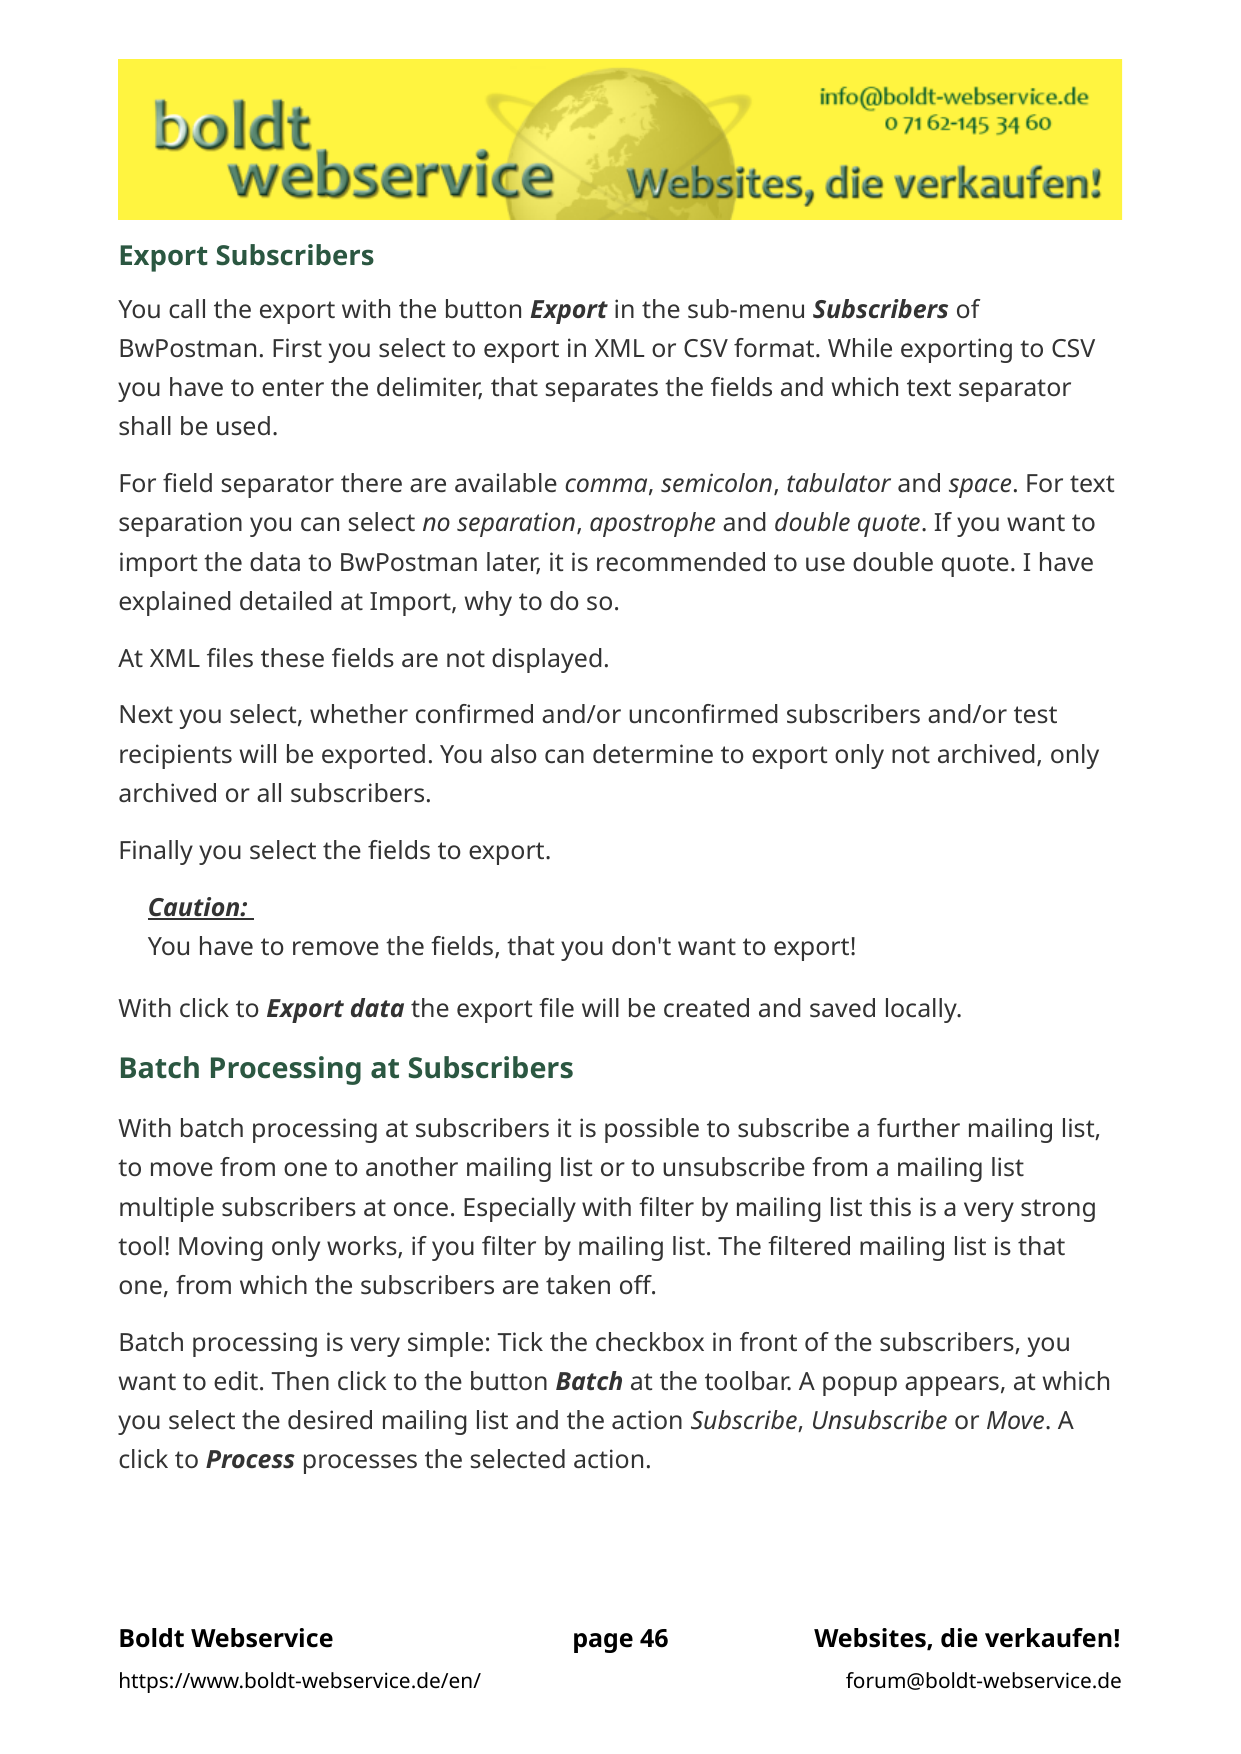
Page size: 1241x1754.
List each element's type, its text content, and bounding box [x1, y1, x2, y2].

text Caution: You have to remove the fields, that you don't want to export! [148, 889, 1122, 962]
text Next you select, whether confirmed and/or unconfirmed subscribers and/or test recipients will be exported. You also can determine to export only not archived, only archived or all subscribers. [118, 697, 1122, 809]
subtitle Batch Processing at Subscribers [118, 1048, 1122, 1087]
text With click to Export data the export file will be created and saved locally. [118, 991, 1122, 1025]
text You call the export with the button Export in the sub-menu Subscribers of BwPostman. First you select to export in XML or CSV format. While exporting to CSV you have to enter the delimiter, that separates the fields and which text separator shall be used. [118, 291, 1122, 443]
text At XML files these fields are not displayed. [118, 640, 1122, 674]
subtitle Export Subscribers [118, 236, 1122, 274]
text Finally you select the fields to export. [118, 832, 1122, 866]
text For field separator there are available comma, semicolon, tabulator and space. For text separation you can select no separation, apostrophe and double quote. If you want to import the data to BwPostman later, it is recommended to use double quote. I have explained detailed at Import, why to do so. [118, 466, 1122, 617]
text With batch processing at subscribers it is possible to subscribe a further mailing list, to move from one to another mailing list or to unsubscribe from a mailing list multiple subscribers at once. Especially with filter by mailing list this is a very strong tool! Moving only works, if you filter by mailing list. The filtered mailing list is that one, from which the subscribers are taken off. [118, 1111, 1122, 1302]
picture [118, 59, 1123, 220]
text Batch processing is very simple: Tick the checkbox in front of the subscribers, you want to edit. Then click to the button Batch at the toolbar. A popup appears, at which you select the desired mailing list and the action Subscribe, Unsubscribe or Move. A click to Process processes the selected action. [118, 1324, 1122, 1476]
